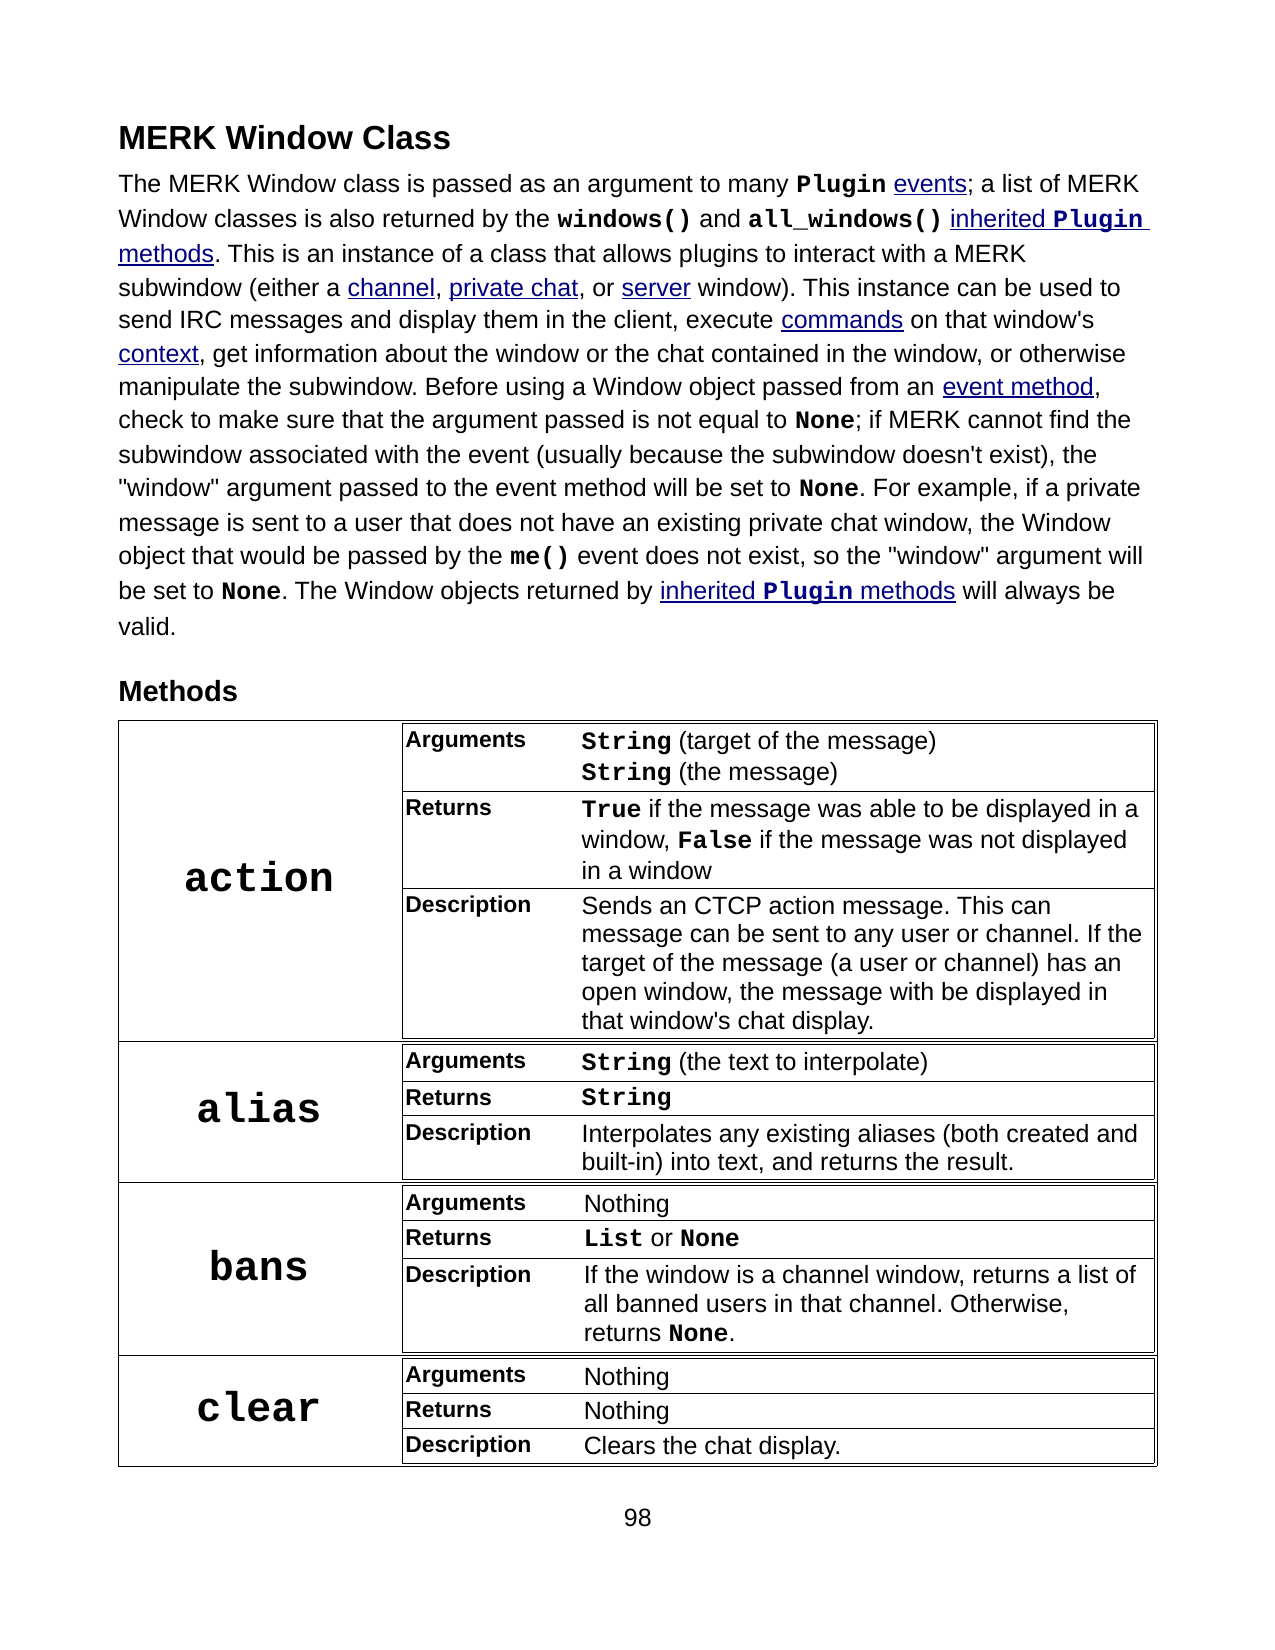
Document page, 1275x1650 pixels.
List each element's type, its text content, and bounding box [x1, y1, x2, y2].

table_cell True if the message was able to be displayed in a window, False if the message was not displayed in a window [578, 792, 1154, 888]
table_cell String [578, 1082, 1154, 1115]
table_cell alias [119, 1042, 399, 1182]
table_cell [399, 1183, 1157, 1355]
table_header [399, 721, 1157, 1041]
table_header Arguments [403, 1186, 581, 1220]
table_cell Nothing [581, 1394, 1154, 1428]
subtitle MERK Window Class [118, 118, 1157, 157]
table_cell Description [403, 1259, 581, 1352]
table_cell Description [403, 1429, 581, 1463]
table_header Arguments [403, 724, 578, 791]
table_cell [399, 1356, 1157, 1466]
table_header Arguments [403, 1359, 581, 1393]
table_cell Returns [403, 1082, 578, 1115]
table_cell Description [403, 1116, 578, 1179]
table_header Nothing [581, 1359, 1154, 1393]
table_cell Description [403, 889, 578, 1037]
table_cell [399, 1042, 1157, 1182]
subtitle Methods [118, 674, 1157, 707]
table_cell Clears the chat display. [581, 1429, 1154, 1463]
table_cell bans [119, 1183, 399, 1355]
table_header String (target of the message) String (the message) [578, 724, 1154, 791]
table_cell Returns [403, 1394, 581, 1428]
table_cell Returns [403, 792, 578, 888]
table_header Arguments [403, 1045, 578, 1081]
table_cell Returns [403, 1221, 581, 1257]
text The MERK Window class is passed as an argument to many Plugin events; a list of MERK Window classes is also returned by the windows() and all_windows() inherited Plugin methods. This is an instance of a class that allows plugins to interact with a MERK subwindow (either a channel, private chat, or server window). This instance can be used to send IRC messages and display them in the client, execute commands on that window's context, get information about the window or the chat contained in the window, or otherwise manipulate the subwindow. Before using a Window object passed from an event method, check to make sure that the argument passed is not equal to None; if MERK cannot find the subwindow associated with the event (usually because the subwindow doesn't exist), the "window" argument passed to the event method will be set to None. For example, if a private message is sent to a user that does not have an existing private chat window, the Window object that would be passed by the me() event does not exist, so the "window" argument will be set to None. The Window objects returned by inherited Plugin methods will always be valid. [118, 169, 1157, 640]
table_cell clear [119, 1356, 399, 1466]
table_header action [119, 721, 399, 1041]
table_header Nothing [581, 1186, 1154, 1220]
table_cell If the window is a channel window, returns a list of all banned users in that channel. Otherwise, returns None. [581, 1259, 1154, 1352]
table_cell Interpolates any existing aliases (both created and built-in) into text, and returns the result. [578, 1116, 1154, 1179]
table_header String (the text to interpolate) [578, 1045, 1154, 1081]
table_cell Sends an CTCP action message. This can message can be sent to any user or channel. If the target of the message (a user or channel) has an open window, the message with be displayed in that window's chat display. [578, 889, 1154, 1037]
table_cell List or None [581, 1221, 1154, 1257]
